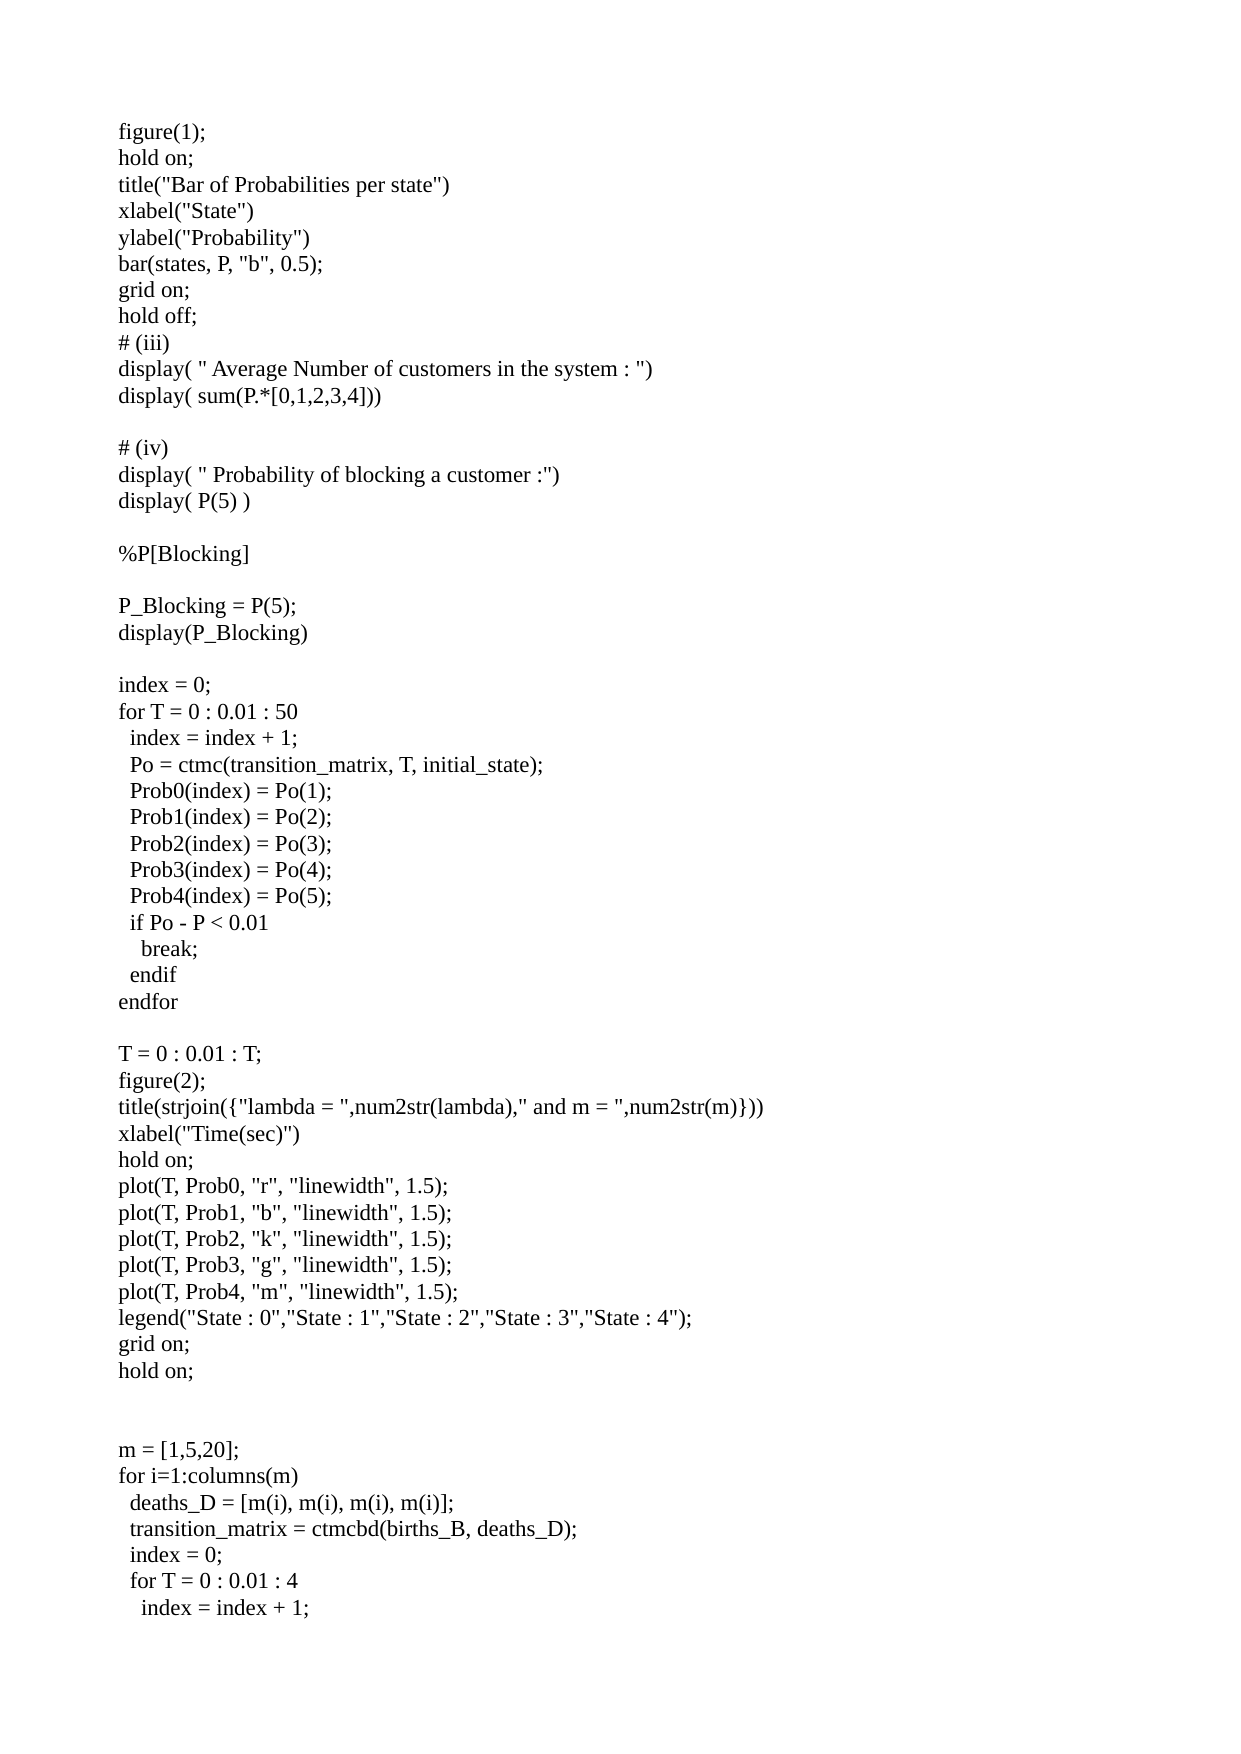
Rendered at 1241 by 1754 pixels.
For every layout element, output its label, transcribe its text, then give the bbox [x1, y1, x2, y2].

text display( P(5) ) [118, 487, 1122, 513]
text transition_matrix = ctmcbd(births_B, deaths_D); [118, 1515, 1122, 1541]
text plot(T, Prob0, "r", "linewidth", 1.5); [118, 1172, 1122, 1199]
text hold on; [118, 144, 1122, 171]
text display(P_Blocking) [118, 619, 1122, 645]
text figure(2); [118, 1067, 1122, 1093]
text Prob2(index) = Po(3); [118, 830, 1122, 856]
text title(strjoin({"lambda = ",num2str(lambda)," and m = ",num2str(m)})) [118, 1093, 1122, 1119]
text plot(T, Prob3, "g", "linewidth", 1.5); [118, 1251, 1122, 1278]
text display( " Probability of blocking a customer :") [118, 461, 1122, 487]
text grid on; [118, 276, 1122, 303]
text Prob0(index) = Po(1); [118, 777, 1122, 803]
text index = index + 1; [118, 1594, 1122, 1620]
text xlabel("State") [118, 197, 1122, 223]
text grid on; [118, 1330, 1122, 1357]
text P_Blocking = P(5); [118, 592, 1122, 619]
text hold off; [118, 303, 1122, 329]
text Prob4(index) = Po(5); [118, 882, 1122, 909]
text endfor [118, 988, 1122, 1014]
text T = 0 : 0.01 : T; [118, 1041, 1122, 1067]
text bar(states, P, "b", 0.5); [118, 250, 1122, 276]
text break; [118, 935, 1122, 961]
text m = [1,5,20]; [118, 1436, 1122, 1462]
text Prob3(index) = Po(4); [118, 856, 1122, 882]
text plot(T, Prob1, "b", "linewidth", 1.5); [118, 1199, 1122, 1225]
text for i=1:columns(m) [118, 1462, 1122, 1488]
text # (iii) [118, 329, 1122, 355]
text for T = 0 : 0.01 : 50 [118, 698, 1122, 724]
text %P[Blocking] [118, 540, 1122, 566]
text index = 0; [118, 672, 1122, 698]
text plot(T, Prob2, "k", "linewidth", 1.5); [118, 1225, 1122, 1251]
text if Po - P < 0.01 [118, 909, 1122, 935]
text for T = 0 : 0.01 : 4 [118, 1568, 1122, 1594]
text index = index + 1; [118, 724, 1122, 751]
text # (iv) [118, 434, 1122, 461]
text Prob1(index) = Po(2); [118, 803, 1122, 830]
text figure(1); [118, 118, 1122, 144]
text deaths_D = [m(i), m(i), m(i), m(i)]; [118, 1488, 1122, 1515]
text display( sum(P.*[0,1,2,3,4])) [118, 382, 1122, 408]
text title("Bar of Probabilities per state") [118, 171, 1122, 197]
text xlabel("Time(sec)") [118, 1119, 1122, 1146]
text plot(T, Prob4, "m", "linewidth", 1.5); [118, 1278, 1122, 1304]
text legend("State : 0","State : 1","State : 2","State : 3","State : 4"); [118, 1304, 1122, 1330]
text endif [118, 961, 1122, 988]
text display( " Average Number of customers in the system : ") [118, 355, 1122, 382]
text Po = ctmc(transition_matrix, T, initial_state); [118, 751, 1122, 777]
text ylabel("Probability") [118, 223, 1122, 250]
text hold on; [118, 1357, 1122, 1383]
text hold on; [118, 1146, 1122, 1172]
text index = 0; [118, 1541, 1122, 1568]
